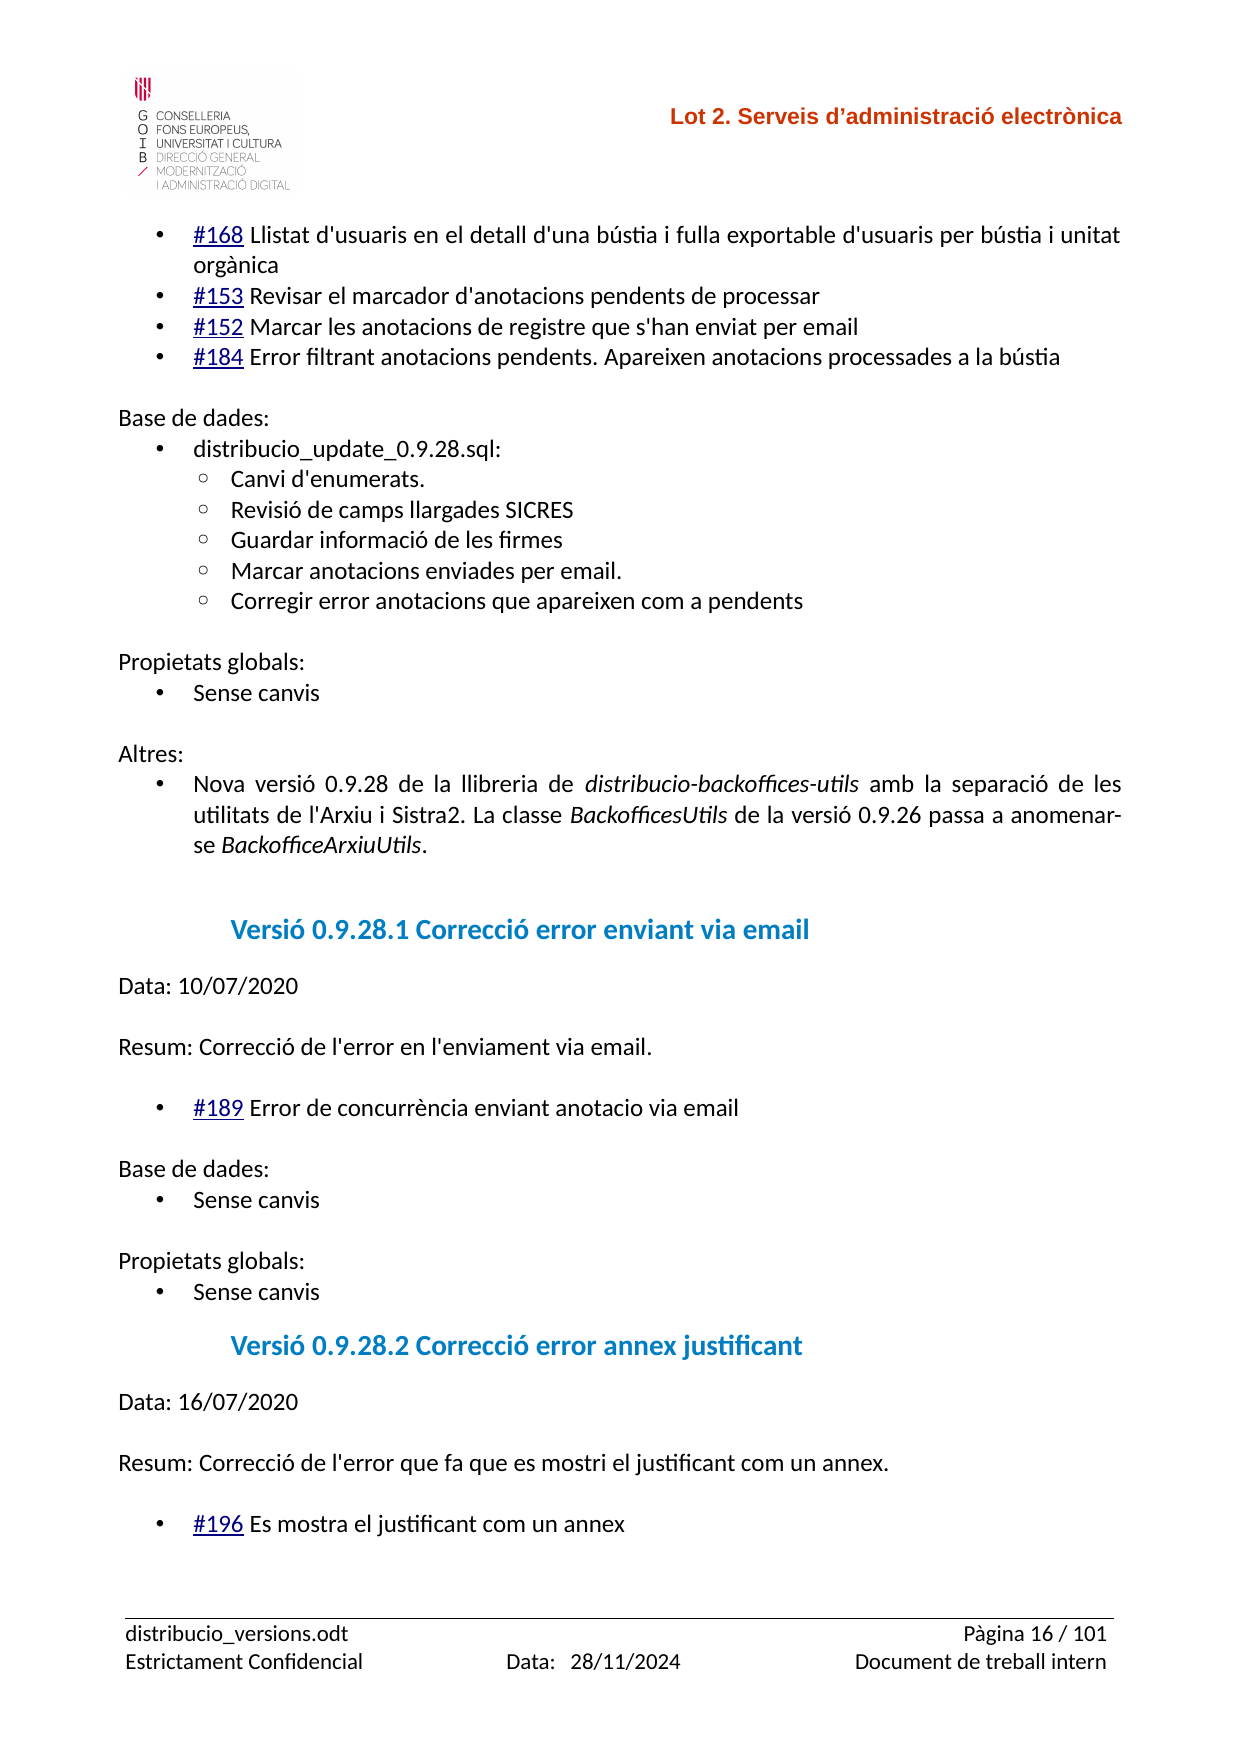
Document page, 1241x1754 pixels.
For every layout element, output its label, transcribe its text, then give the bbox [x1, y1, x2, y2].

list #168 Llistat d'usuaris en el detall d'una bústia i fulla exportable d'usuaris per bústia i unitat orgànica [156, 219, 1122, 280]
text Resum: Correcció de l'error en l'enviament via email. [118, 1032, 1122, 1062]
text Resum: Correcció de l'error que fa que es mostri el justificant com un annex. [118, 1447, 1122, 1478]
list Nova versió 0.9.28 de la llibreria de distribucio-backoffices-utils amb la separació de les utilitats de l'Arxiu i Sistra2. La classe BackofficesUtils de la versió 0.9.26 passa a anomenar-se BackofficeArxiuUtils. [156, 768, 1122, 860]
subtitle Versió 0.9.28.2 Correcció error annex justificant [153, 1327, 1122, 1362]
list #184 Error filtrant anotacions pendents. Apareixen anotacions processades a la bústia [156, 341, 1122, 372]
text Base de dades: [118, 402, 1122, 433]
text Propietats globals: [118, 646, 1122, 677]
text Altres: [118, 738, 1122, 768]
text Data: 10/07/2020 [118, 971, 1122, 1001]
list Sense canvis [156, 677, 1122, 707]
text Data: 16/07/2020 [118, 1386, 1122, 1417]
text Base de dades: [118, 1154, 1122, 1184]
text Propietats globals: [118, 1245, 1122, 1276]
list Corregir error anotacions que apareixen com a pendents [193, 585, 1122, 616]
list #196 Es mostra el justificant com un annex [156, 1508, 1122, 1539]
list #152 Marcar les anotacions de registre que s'han enviat per email [156, 311, 1122, 341]
list Sense canvis [156, 1184, 1122, 1215]
list Guardar informació de les firmes [193, 524, 1122, 555]
list Revisió de camps llargades SICRES [193, 494, 1122, 524]
list #189 Error de concurrència enviant anotacio via email [156, 1093, 1122, 1123]
picture [126, 70, 299, 197]
list distribucio_update_0.9.28.sql: [156, 433, 1122, 463]
list Marcar anotacions enviades per email. [193, 555, 1122, 585]
subtitle Versió 0.9.28.1 Correcció error enviant via email [153, 911, 1122, 947]
list Canvi d'enumerats. [193, 463, 1122, 494]
list #153 Revisar el marcador d'anotacions pendents de processar [156, 280, 1122, 311]
list Sense canvis [156, 1276, 1122, 1306]
